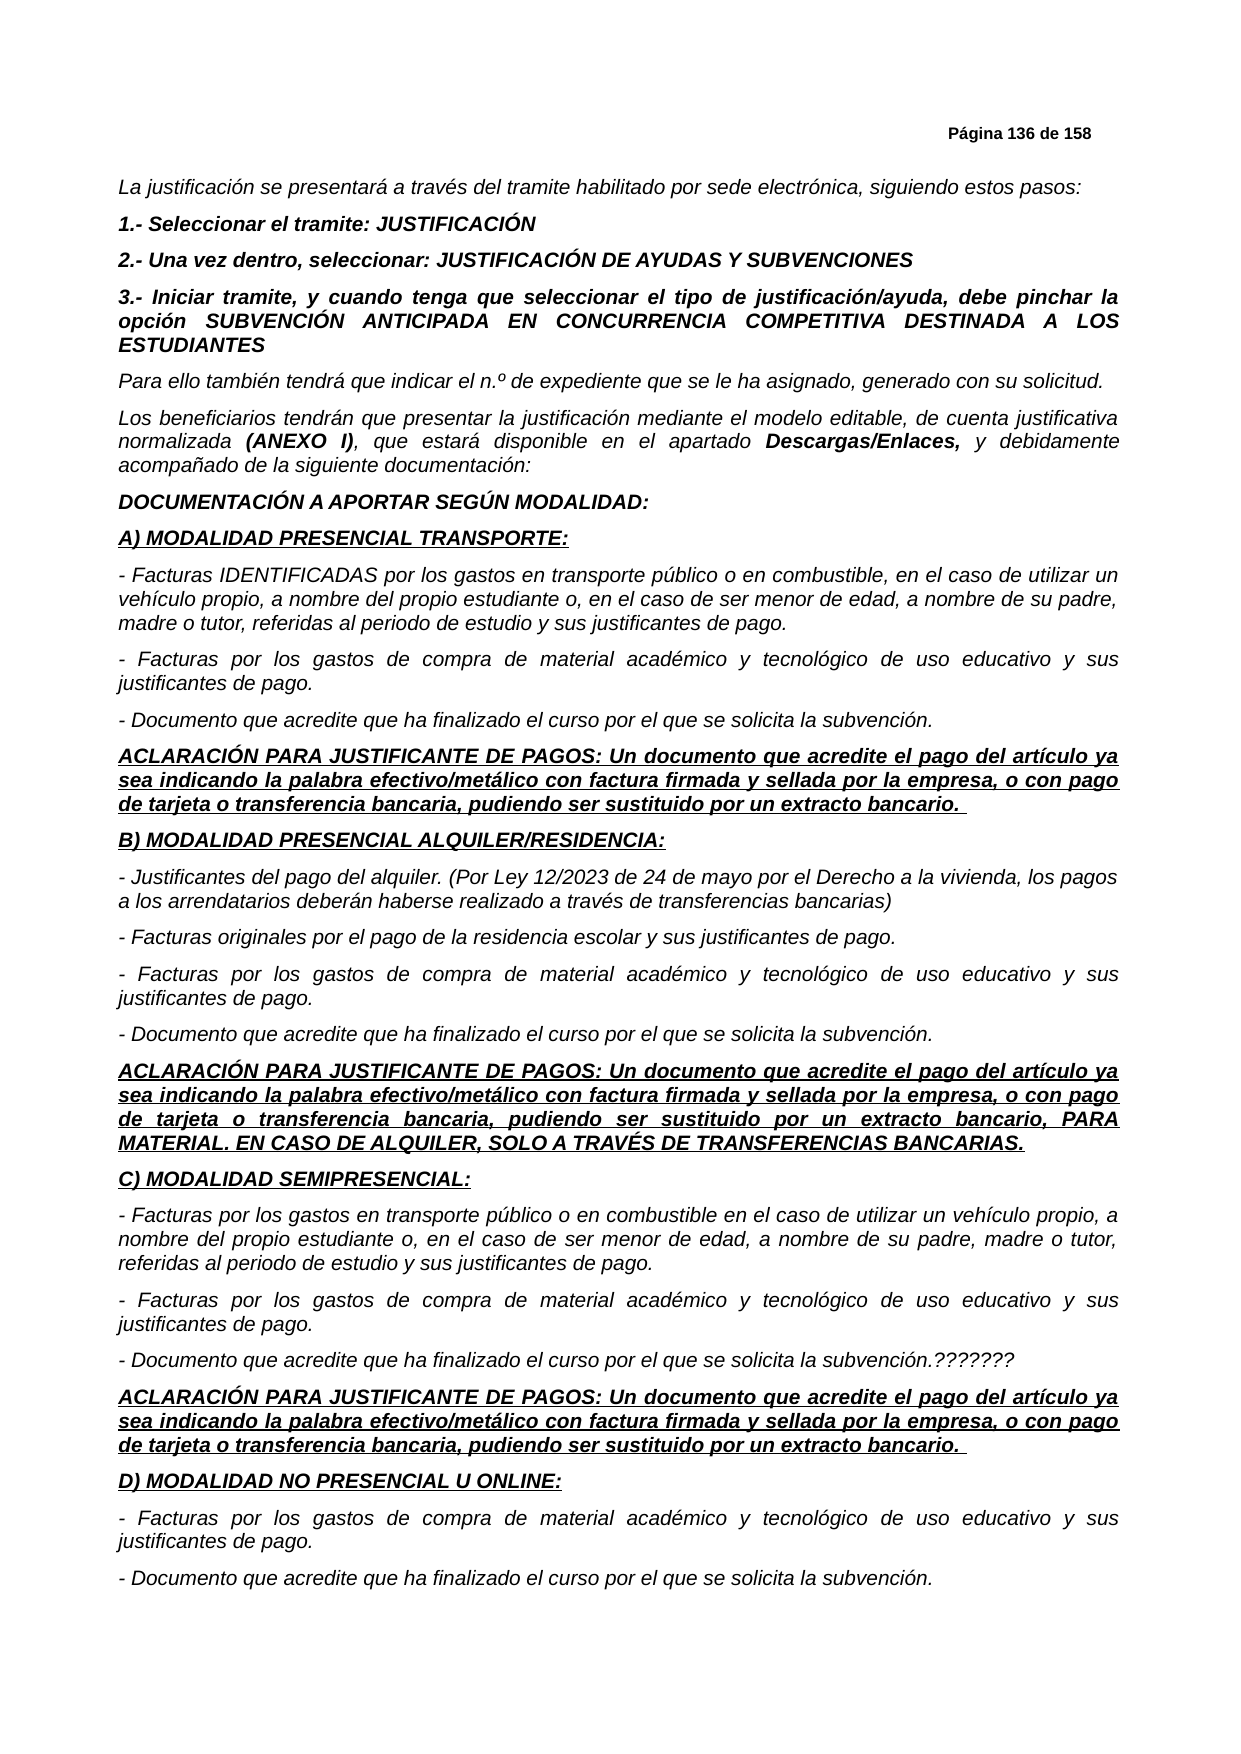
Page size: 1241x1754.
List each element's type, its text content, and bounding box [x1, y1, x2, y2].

text - Facturas originales por el pago de la residencia escolar y sus justificantes de pago. [118, 925, 1122, 949]
text - Facturas por los gastos en transporte público o en combustible en el caso de utilizar un vehículo propio, a nombre del propio estudiante o, en el caso de ser menor de edad, a nombre de su padre, madre o tutor, referidas al periodo de estudio y sus justificantes de pago. [118, 1203, 1122, 1275]
text Los beneficiarios tendrán que presentar la justificación mediante el modelo editable, de cuenta justificativa normalizada (ANEXO I), que estará disponible en el apartado Descargas/Enlaces, y debidamente acompañado de la siguiente documentación: [118, 405, 1122, 477]
text - Facturas IDENTIFICADAS por los gastos en transporte público o en combustible, en el caso de utilizar un vehículo propio, a nombre del propio estudiante o, en el caso de ser menor de edad, a nombre de su padre, madre o tutor, referidas al periodo de estudio y sus justificantes de pago. [118, 563, 1122, 634]
text - Documento que acredite que ha finalizado el curso por el que se solicita la subvención.??????? [118, 1348, 1122, 1372]
text B) MODALIDAD PRESENCIAL ALQUILER/RESIDENCIA: [118, 828, 1122, 852]
text 2.- Una vez dentro, seleccionar: JUSTIFICACIÓN DE AYUDAS Y SUBVENCIONES [118, 248, 1122, 272]
text ACLARACIÓN PARA JUSTIFICANTE DE PAGOS: Un documento que acredite el pago del artículo ya sea indicando la palabra efectivo/metálico con factura firmada y sellada por la empresa, o con pago de tarjeta o transferencia bancaria, pudiendo ser sustituido por un extracto bancario. [118, 744, 1122, 816]
text 1.- Seleccionar el tramite: JUSTIFICACIÓN [118, 212, 1122, 236]
text DOCUMENTACIÓN A APORTAR SEGÚN MODALIDAD: [118, 490, 1122, 514]
text La justificación se presentará a través del tramite habilitado por sede electrónica, siguiendo estos pasos: [118, 175, 1122, 199]
text - Documento que acredite que ha finalizado el curso por el que se solicita la subvención. [118, 1022, 1122, 1046]
text 3.- Iniciar tramite, y cuando tenga que seleccionar el tipo de justificación/ayuda, debe pinchar la opción SUBVENCIÓN ANTICIPADA EN CONCURRENCIA COMPETITIVA DESTINADA A LOS ESTUDIANTES [118, 284, 1122, 356]
text ACLARACIÓN PARA JUSTIFICANTE DE PAGOS: Un documento que acredite el pago del artículo ya sea indicando la palabra efectivo/metálico con factura firmada y sellada por la empresa, o con pago de tarjeta o transferencia bancaria, pudiendo ser sustituido por un extracto bancario. [118, 1384, 1122, 1456]
text - Facturas por los gastos de compra de material académico y tecnológico de uso educativo y sus justificantes de pago. [118, 1505, 1122, 1553]
text - Documento que acredite que ha finalizado el curso por el que se solicita la subvención. [118, 1566, 1122, 1590]
text - Facturas por los gastos de compra de material académico y tecnológico de uso educativo y sus justificantes de pago. [118, 1288, 1122, 1336]
text - Justificantes del pago del alquiler. (Por Ley 12/2023 de 24 de mayo por el Derecho a la vivienda, los pagos a los arrendatarios deberán haberse realizado a través de transferencias bancarias) [118, 865, 1122, 913]
text - Facturas por los gastos de compra de material académico y tecnológico de uso educativo y sus justificantes de pago. [118, 962, 1122, 1009]
text D) MODALIDAD NO PRESENCIAL U ONLINE: [118, 1469, 1122, 1493]
text ACLARACIÓN PARA JUSTIFICANTE DE PAGOS: Un documento que acredite el pago del artículo ya sea indicando la palabra efectivo/metálico con factura firmada y sellada por la empresa, o con pago de tarjeta o transferencia bancaria, pudiendo ser sustituido por un extracto bancario, PARA MATERIAL. EN CASO DE ALQUILER, SOLO A TRAVÉS DE TRANSFERENCIAS BANCARIAS. [118, 1058, 1122, 1154]
text Para ello también tendrá que indicar el n.º de expediente que se le ha asignado, generado con su solicitud. [118, 369, 1122, 393]
text - Facturas por los gastos de compra de material académico y tecnológico de uso educativo y sus justificantes de pago. [118, 647, 1122, 695]
text C) MODALIDAD SEMIPRESENCIAL: [118, 1167, 1122, 1191]
text - Documento que acredite que ha finalizado el curso por el que se solicita la subvención. [118, 707, 1122, 731]
text A) MODALIDAD PRESENCIAL TRANSPORTE: [118, 526, 1122, 550]
